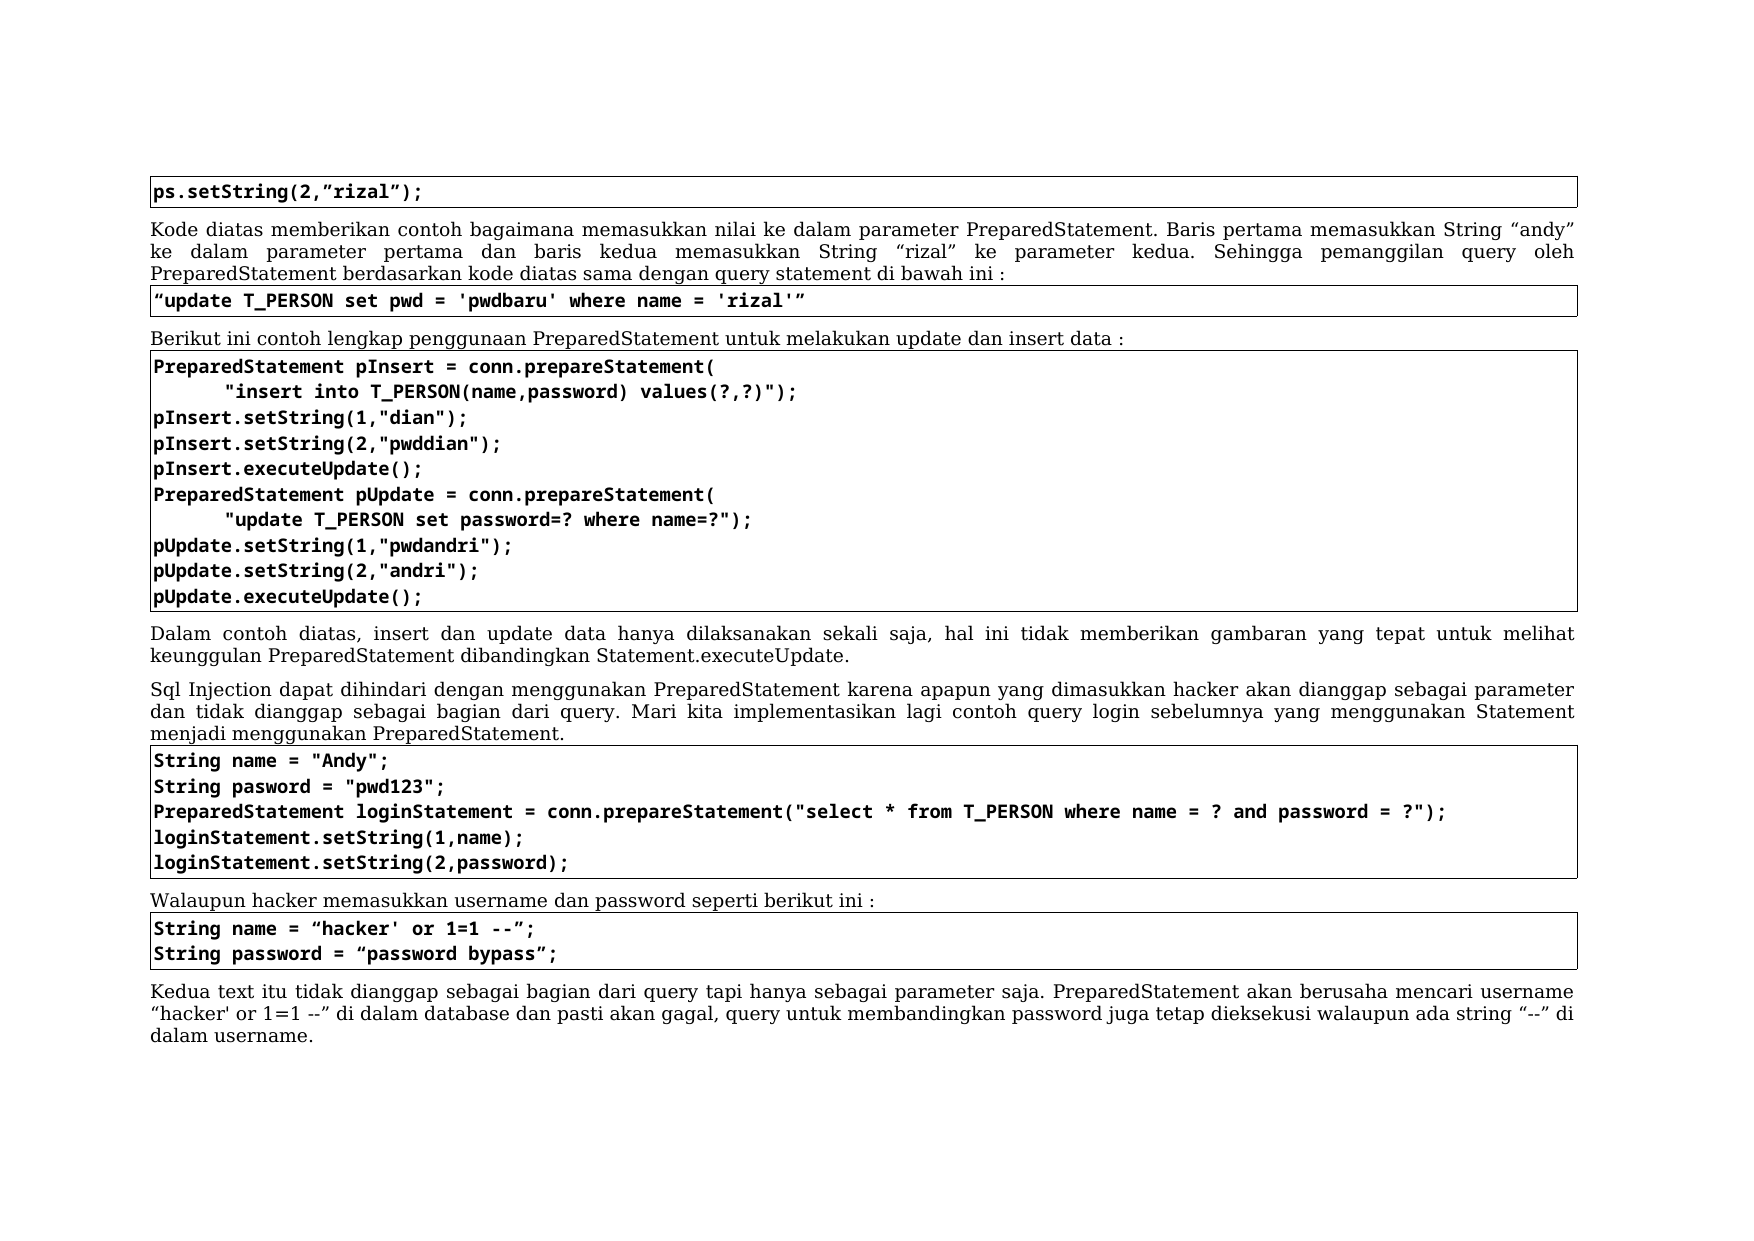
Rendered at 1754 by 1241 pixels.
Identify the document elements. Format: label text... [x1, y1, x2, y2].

text Walaupun hacker memasukkan username dan password seperti berikut ini : [150, 890, 1577, 912]
text PreparedStatement pUpdate = conn.prepareStatement( [151, 478, 1577, 503]
text Kode diatas memberikan contoh bagaimana memasukkan nilai ke dalam parameter PreparedStatement. Baris pertama memasukkan String “andy” ke dalam parameter pertama dan baris kedua memasukkan String “rizal” ke parameter kedua. Sehingga pemanggilan query oleh PreparedStatement berdasarkan kode diatas sama dengan query statement di bawah ini : [150, 219, 1577, 285]
text pUpdate.setString(1,"pwdandri"); [151, 529, 1577, 554]
text "update T_PERSON set password=? where name=?"); [151, 503, 1577, 529]
text PreparedStatement pInsert = conn.prepareStatement( [151, 351, 1577, 376]
text Sql Injection dapat dihindari dengan menggunakan PreparedStatement karena apapun yang dimasukkan hacker akan dianggap sebagai parameter dan tidak dianggap sebagai bagian dari query. Mari kita implementasikan lagi contoh query login sebelumnya yang menggunakan Statement menjadi menggunakan PreparedStatement. [150, 679, 1577, 744]
text "insert into T_PERSON(name,password) values(?,?)"); [151, 376, 1577, 401]
text pUpdate.executeUpdate(); [151, 580, 1577, 611]
text String name = “hacker' or 1=1 --”; [151, 913, 1577, 937]
text ps.setString(2,”rizal”); [151, 177, 1577, 207]
text pInsert.executeUpdate(); [151, 452, 1577, 478]
text PreparedStatement loginStatement = conn.prepareStatement("select * from T_PERSON where name = ? and password = ?"); [151, 796, 1577, 821]
text Berikut ini contoh lengkap penggunaan PreparedStatement untuk melakukan update dan insert data : [150, 328, 1577, 350]
text String pasword = "pwd123"; [151, 770, 1577, 796]
text loginStatement.setString(2,password); [151, 847, 1577, 878]
text Dalam contoh diatas, insert dan update data hanya dilaksanakan sekali saja, hal ini tidak memberikan gambaran yang tepat untuk melihat keunggulan PreparedStatement dibandingkan Statement.executeUpdate. [150, 623, 1577, 667]
text pUpdate.setString(2,"andri"); [151, 554, 1577, 580]
text pInsert.setString(1,"dian"); [151, 401, 1577, 427]
text String name = "Andy"; [151, 746, 1577, 770]
text loginStatement.setString(1,name); [151, 821, 1577, 847]
text “update T_PERSON set pwd = 'pwdbaru' where name = 'rizal'” [151, 286, 1577, 316]
text pInsert.setString(2,"pwddian"); [151, 427, 1577, 452]
text Kedua text itu tidak dianggap sebagai bagian dari query tapi hanya sebagai parameter saja. PreparedStatement akan berusaha mencari username “hacker' or 1=1 --” di dalam database dan pasti akan gagal, query untuk membandingkan password juga tetap dieksekusi walaupun ada string “--” di dalam username. [150, 981, 1577, 1047]
text String password = “password bypass”; [151, 937, 1577, 969]
